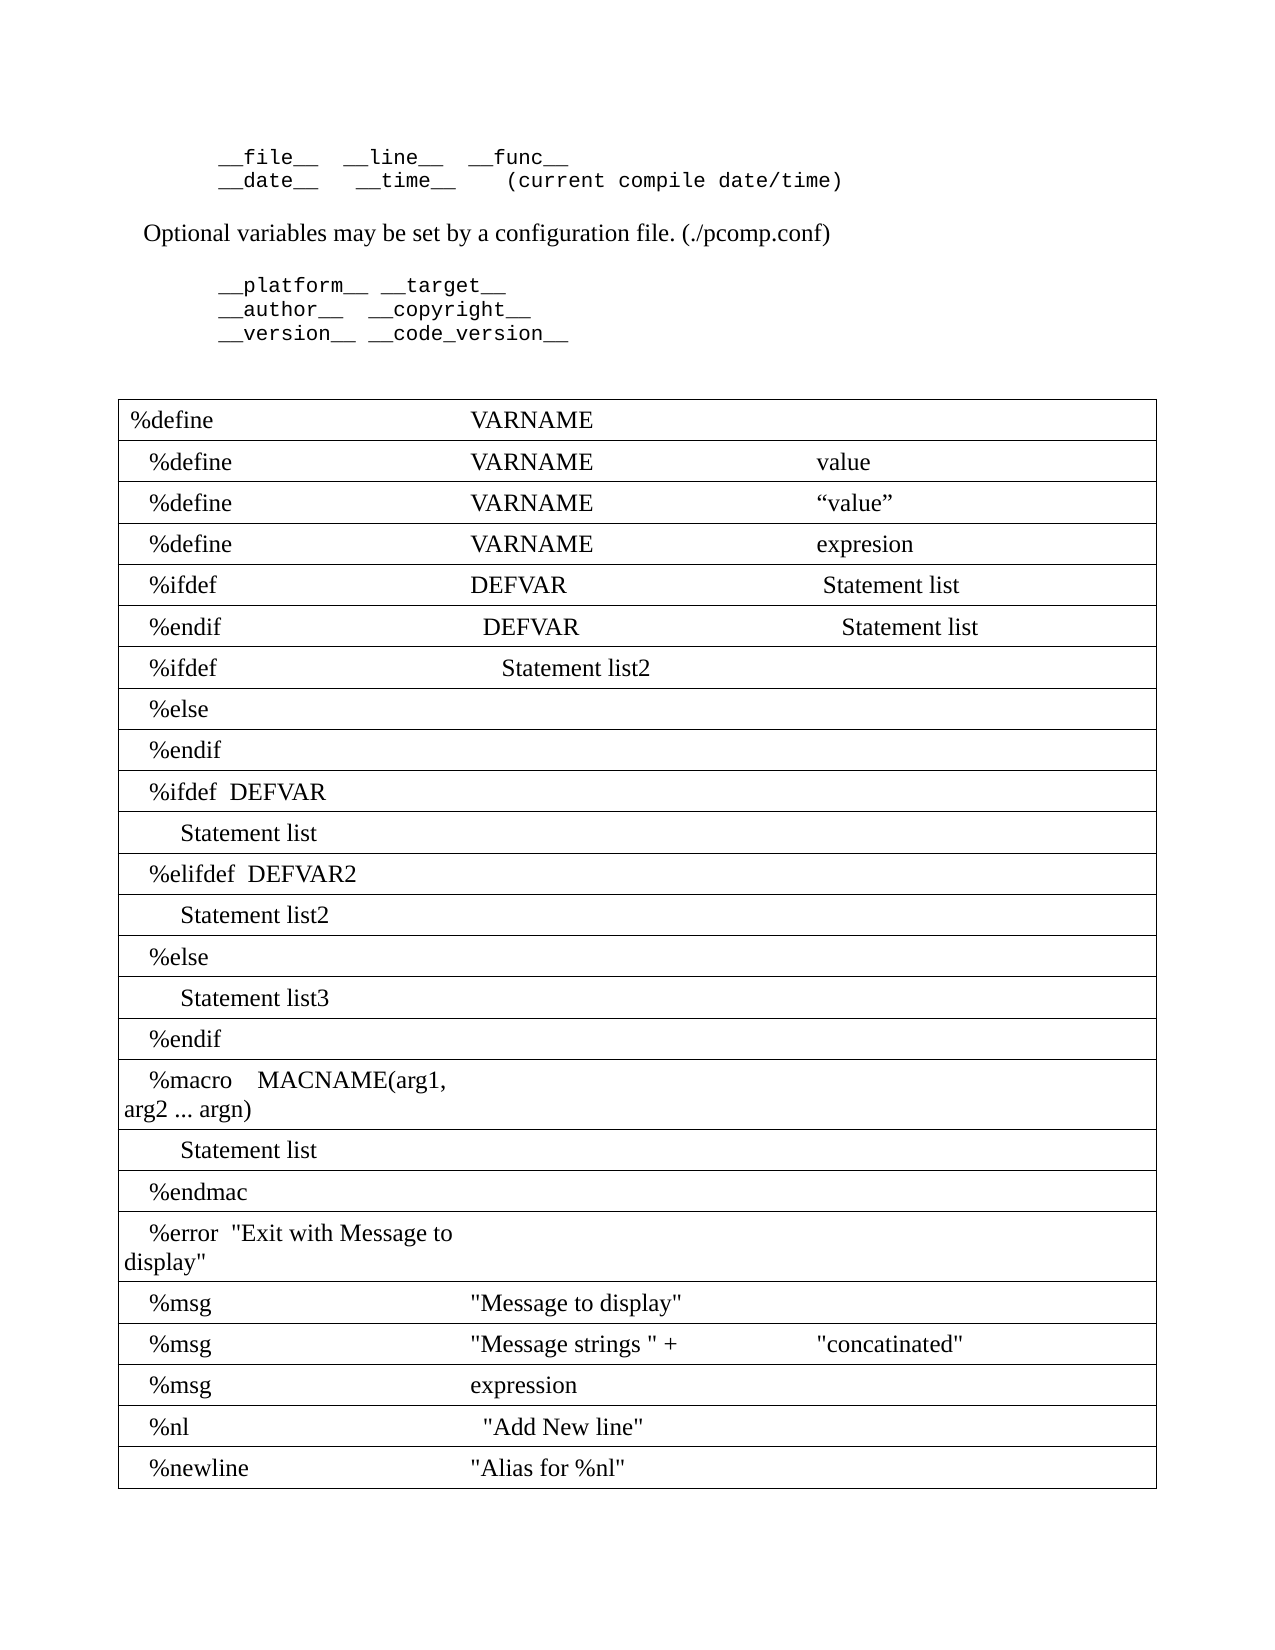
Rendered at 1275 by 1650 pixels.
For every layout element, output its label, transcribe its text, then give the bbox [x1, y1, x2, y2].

table_cell %nl [119, 1406, 464, 1446]
table_cell %else [119, 936, 464, 976]
text __platform__ __target__ [118, 275, 1157, 299]
table_cell [464, 730, 811, 770]
table_cell [811, 689, 1156, 729]
table_cell DEFVAR [464, 565, 811, 605]
table_cell %endif [119, 730, 464, 770]
table_cell [811, 1060, 1156, 1129]
table_cell %define [119, 524, 464, 564]
table_cell Statement list [119, 1130, 464, 1170]
table_cell [464, 1060, 811, 1129]
table_cell [464, 895, 811, 935]
table_cell %define [119, 441, 464, 481]
table_cell [811, 977, 1156, 1017]
table_cell %endif [119, 606, 464, 646]
table_cell Statement list3 [119, 977, 464, 1017]
table_cell DEFVAR [464, 606, 811, 646]
table_cell [464, 1130, 811, 1170]
table_cell [811, 1130, 1156, 1170]
table_cell %ifdef [119, 565, 464, 605]
table_cell [811, 1282, 1156, 1322]
table_cell %msg [119, 1324, 464, 1364]
table_cell expresion [811, 524, 1156, 564]
table_cell %ifdef [119, 647, 464, 687]
text __version__ __code_version__ [118, 323, 1157, 346]
text __author__ __copyright__ [118, 299, 1157, 323]
table_cell [811, 812, 1156, 852]
table_cell %error "Exit with Message to display" [119, 1212, 464, 1281]
table_cell [811, 1406, 1156, 1446]
table_header VARNAME [464, 400, 811, 440]
table_cell "Add New line" [464, 1406, 811, 1446]
table_cell %endmac [119, 1171, 464, 1211]
table_cell %define [119, 482, 464, 522]
table_cell "Alias for %nl" [464, 1447, 811, 1487]
table_cell expression [464, 1365, 811, 1405]
table_cell [464, 771, 811, 811]
table_cell [811, 647, 1156, 687]
table_cell VARNAME [464, 441, 811, 481]
table_cell [811, 730, 1156, 770]
text __date__ __time__ (current compile date/time) [118, 171, 1157, 194]
table_header [811, 400, 1156, 440]
table_cell [811, 854, 1156, 894]
table_cell Statement list [811, 565, 1156, 605]
table_cell [811, 1019, 1156, 1059]
table_cell [811, 1365, 1156, 1405]
table_cell "Message to display" [464, 1282, 811, 1322]
table_cell %endif [119, 1019, 464, 1059]
table_cell [811, 1171, 1156, 1211]
table_cell %msg [119, 1282, 464, 1322]
table_cell [811, 771, 1156, 811]
table_cell Statement list2 [119, 895, 464, 935]
table_cell %newline [119, 1447, 464, 1487]
table_cell "Message strings " + [464, 1324, 811, 1364]
table_cell %ifdef DEFVAR [119, 771, 464, 811]
table_cell [464, 689, 811, 729]
table_cell "concatinated" [811, 1324, 1156, 1364]
table_cell %else [119, 689, 464, 729]
table_cell [811, 895, 1156, 935]
table_cell %elifdef DEFVAR2 [119, 854, 464, 894]
table_cell %msg [119, 1365, 464, 1405]
table_cell Statement list [119, 812, 464, 852]
table_cell [464, 1019, 811, 1059]
table_cell [464, 1171, 811, 1211]
table_cell [464, 1212, 811, 1281]
table_cell VARNAME [464, 482, 811, 522]
table_header %define [119, 400, 464, 440]
table_cell [811, 936, 1156, 976]
text Optional variables may be set by a configuration file. (./pcomp.conf) [118, 218, 1157, 247]
table_cell [464, 854, 811, 894]
table_cell [811, 1447, 1156, 1487]
table_cell [464, 812, 811, 852]
table_cell Statement list [811, 606, 1156, 646]
table_cell [811, 1212, 1156, 1281]
table_cell [464, 936, 811, 976]
table_cell value [811, 441, 1156, 481]
table_cell “value” [811, 482, 1156, 522]
table_cell [464, 977, 811, 1017]
table_cell %macro MACNAME(arg1, arg2 ... argn) [119, 1060, 464, 1129]
text __file__ __line__ __func__ [118, 147, 1157, 171]
table_cell Statement list2 [464, 647, 811, 687]
table_cell VARNAME [464, 524, 811, 564]
